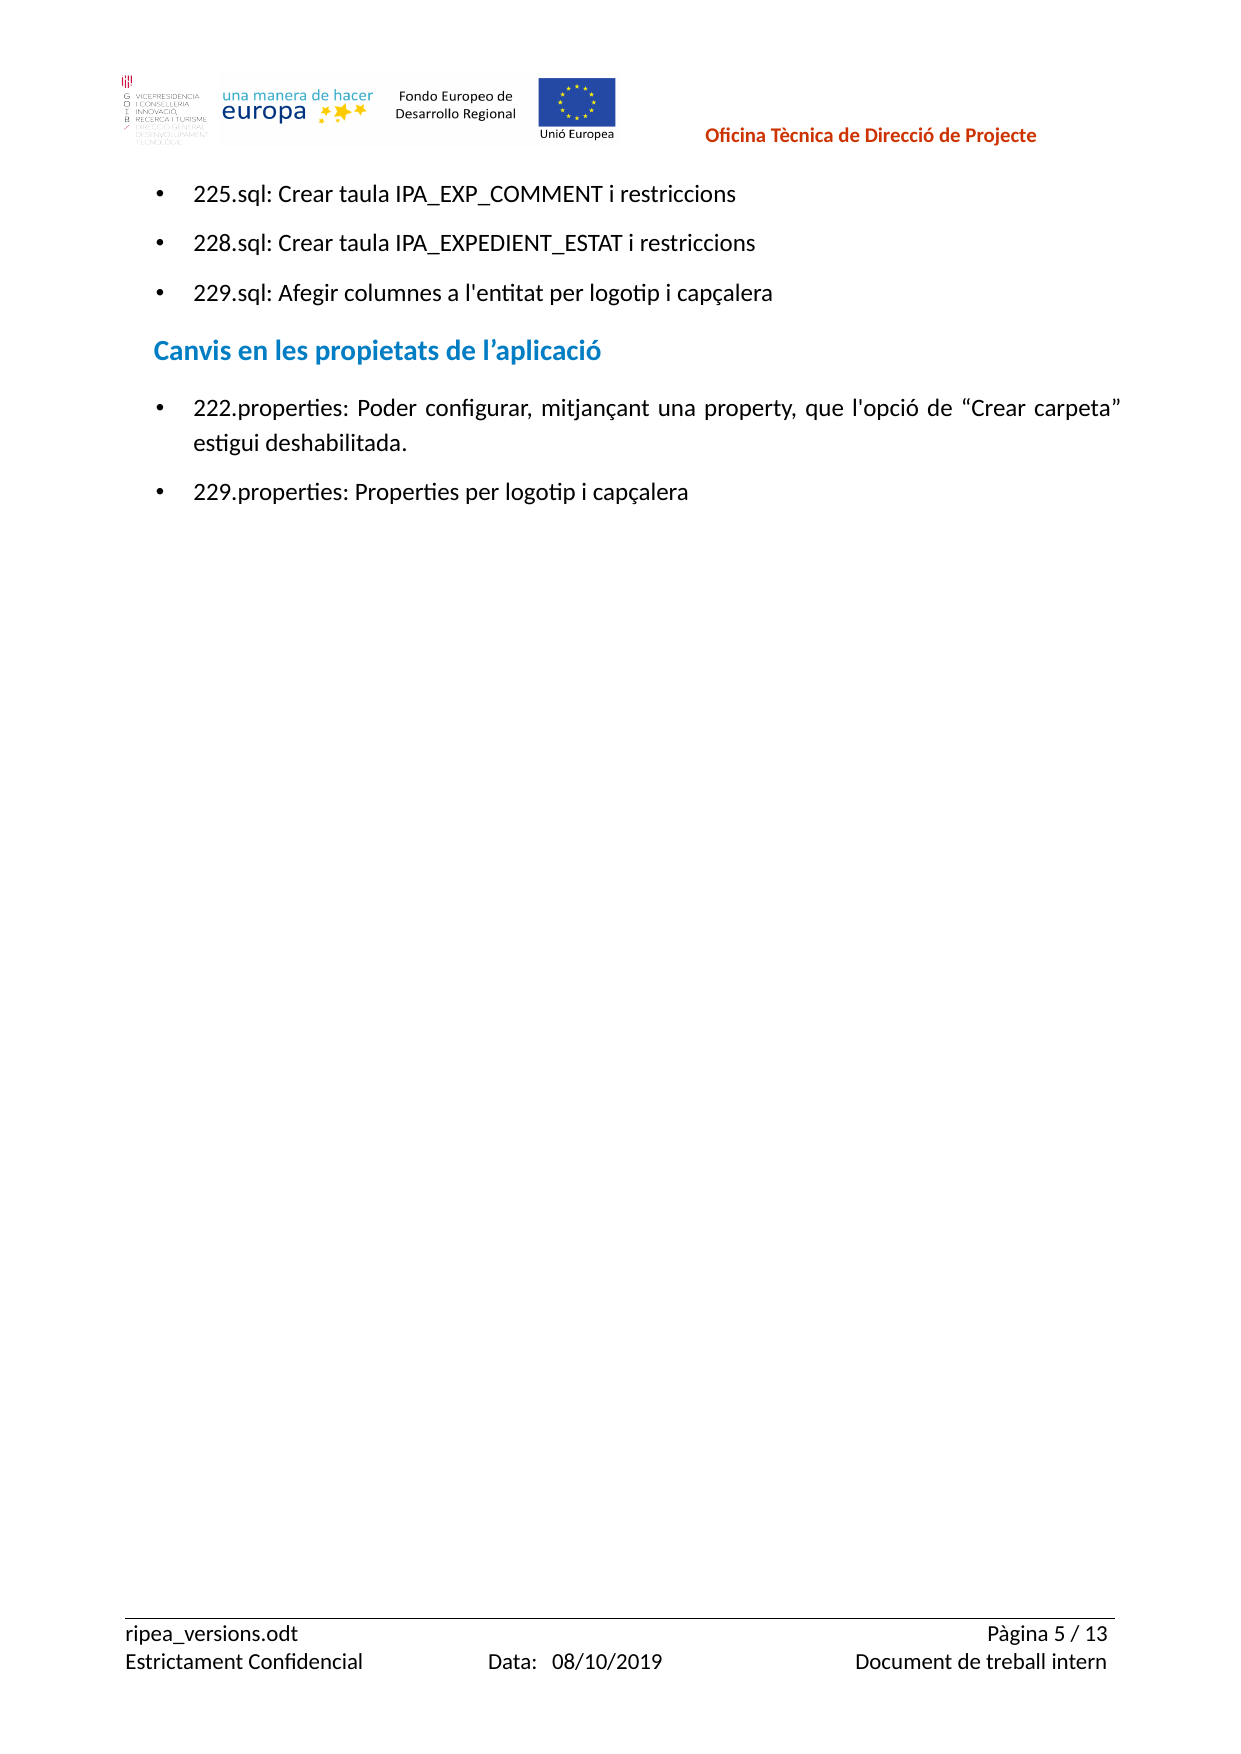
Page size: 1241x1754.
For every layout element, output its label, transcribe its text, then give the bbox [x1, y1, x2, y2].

list 229.sql: Afegir columnes a l'entitat per logotip i capçalera [156, 277, 1122, 307]
list 222.properties: Poder configurar, mitjançant una property, que l'opció de “Crear carpeta” estigui deshabilitada. [156, 392, 1122, 457]
list 225.sql: Crear taula IPA_EXP_COMMENT i restriccions [156, 178, 1122, 208]
list 228.sql: Crear taula IPA_EXPEDIENT_ESTAT i restriccions [156, 227, 1122, 258]
picture [118, 73, 213, 147]
picture [219, 73, 621, 147]
list 229.properties: Properties per logotip i capçalera [156, 476, 1122, 507]
subtitle Canvis en les propietats de l’aplicació [153, 332, 1122, 368]
